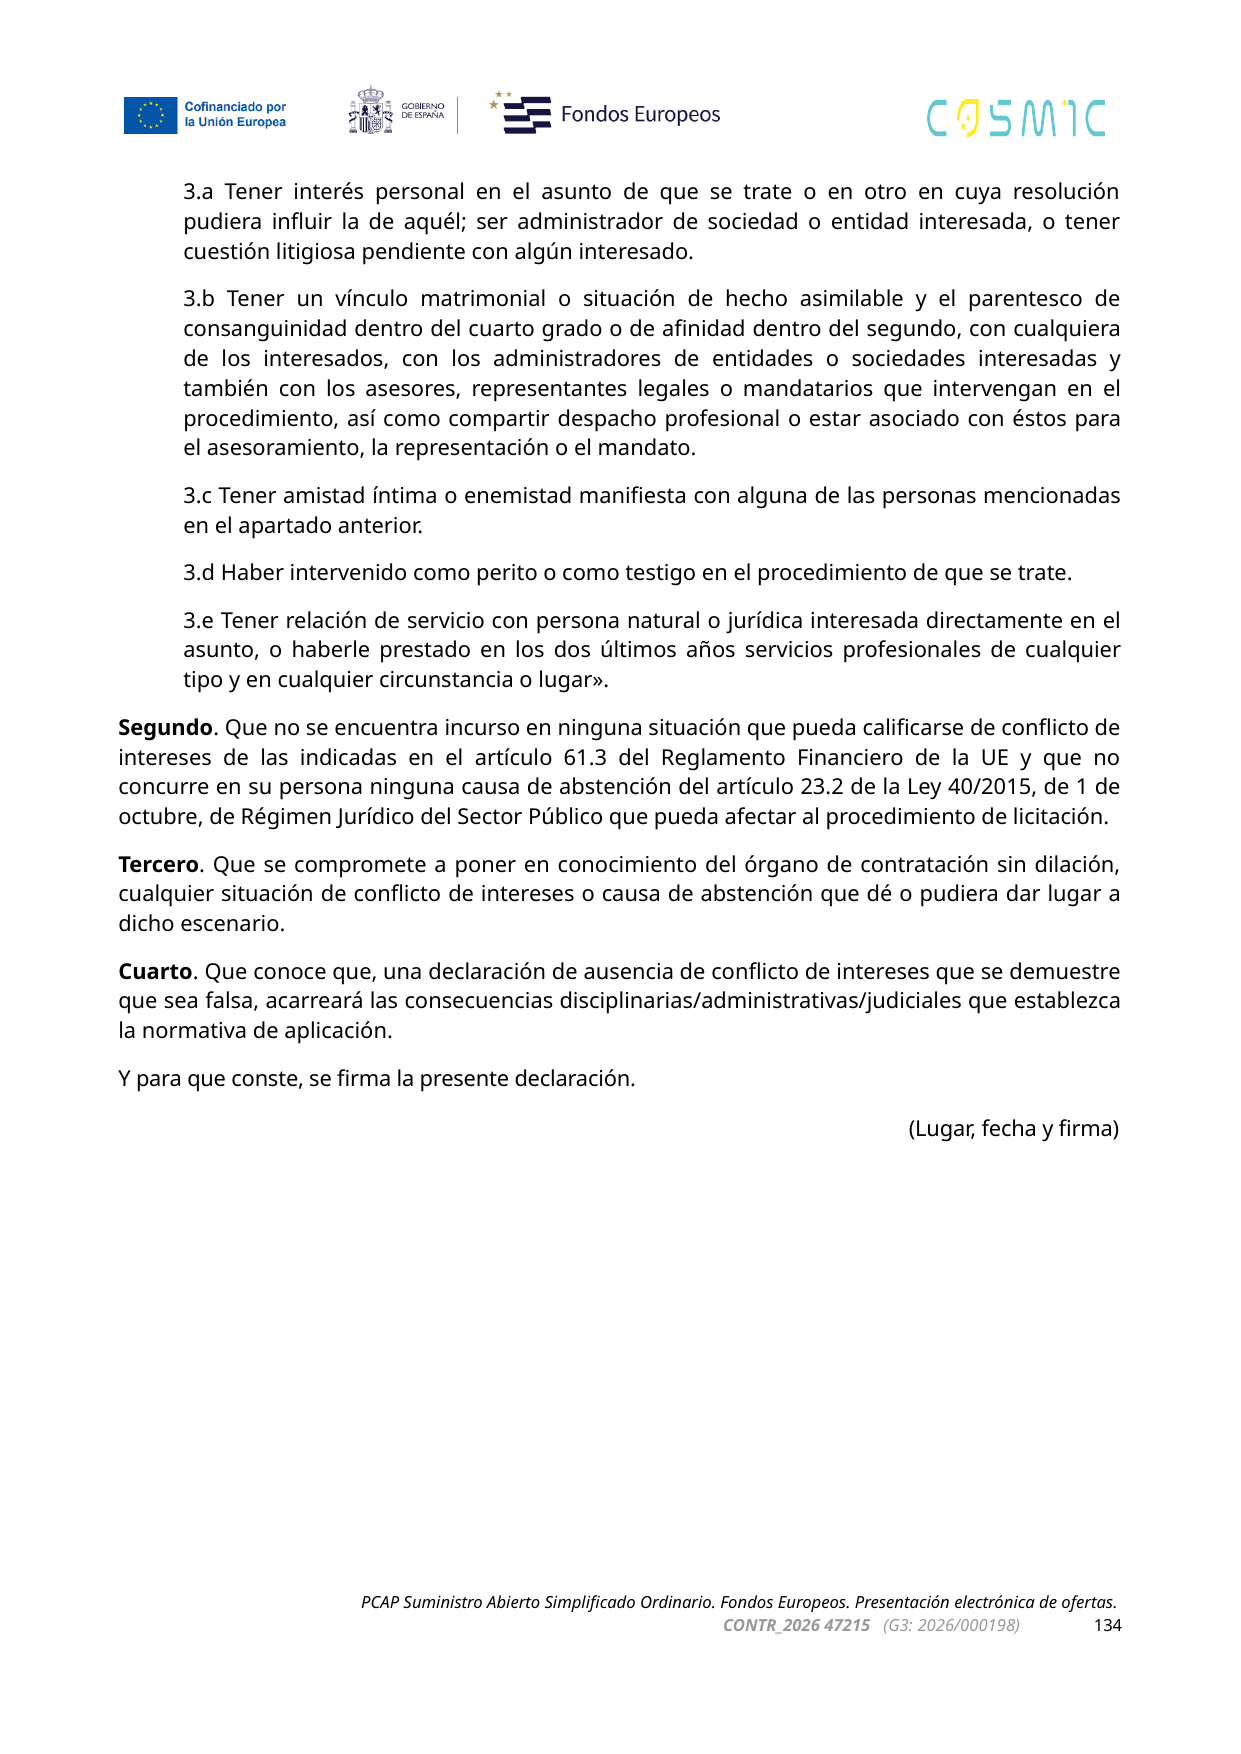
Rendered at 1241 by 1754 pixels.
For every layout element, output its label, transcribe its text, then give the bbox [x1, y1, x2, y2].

text (Lugar, fecha y firma) [118, 1110, 1122, 1146]
text Segundo. Que no se encuentra incurso en ninguna situación que pueda calificarse de conflicto de intereses de las indicadas en el artículo 61.3 del Reglamento Financiero de la UE y que no concurre en su persona ninguna causa de abstención del artículo 23.2 de la Ley 40/2015, de 1 de octubre, de Régimen Jurídico del Sector Público que pueda afectar al procedimiento de licitación. [118, 712, 1122, 831]
text Cuarto. Que conoce que, una declaración de ausencia de conflicto de intereses que se demuestre que sea falsa, acarreará las consecuencias disciplinarias/administrativas/judiciales que establezca la normativa de aplicación. [118, 956, 1122, 1045]
text Y para que conste, se firma la presente declaración. [118, 1063, 1122, 1093]
picture [927, 99, 1105, 137]
picture [104, 69, 735, 142]
text 3.c Tener amistad íntima o enemistad manifiesta con alguna de las personas mencionadas en el apartado anterior. [183, 480, 1122, 539]
text 3.e Tener relación de servicio con persona natural o jurídica interesada directamente en el asunto, o haberle prestado en los dos últimos años servicios profesionales de cualquier tipo y en cualquier circunstancia o lugar». [183, 605, 1122, 694]
text 3.a Tener interés personal en el asunto de que se trate o en otro en cuya resolución pudiera influir la de aquél; ser administrador de sociedad o entidad interesada, o tener cuestión litigiosa pendiente con algún interesado. [183, 176, 1122, 266]
text Tercero. Que se compromete a poner en conocimiento del órgano de contratación sin dilación, cualquier situación de conflicto de intereses o causa de abstención que dé o pudiera dar lugar a dicho escenario. [118, 849, 1122, 938]
text 3.d Haber intervenido como perito o como testigo en el procedimiento de que se trate. [183, 557, 1122, 587]
text 3.b Tener un vínculo matrimonial o situación de hecho asimilable y el parentesco de consanguinidad dentro del cuarto grado o de afinidad dentro del segundo, con cualquiera de los interesados, con los administradores de entidades o sociedades interesadas y también con los asesores, representantes legales o mandatarios que intervengan en el procedimiento, así como compartir despacho profesional o estar asociado con éstos para el asesoramiento, la representación o el mandato. [183, 283, 1122, 462]
